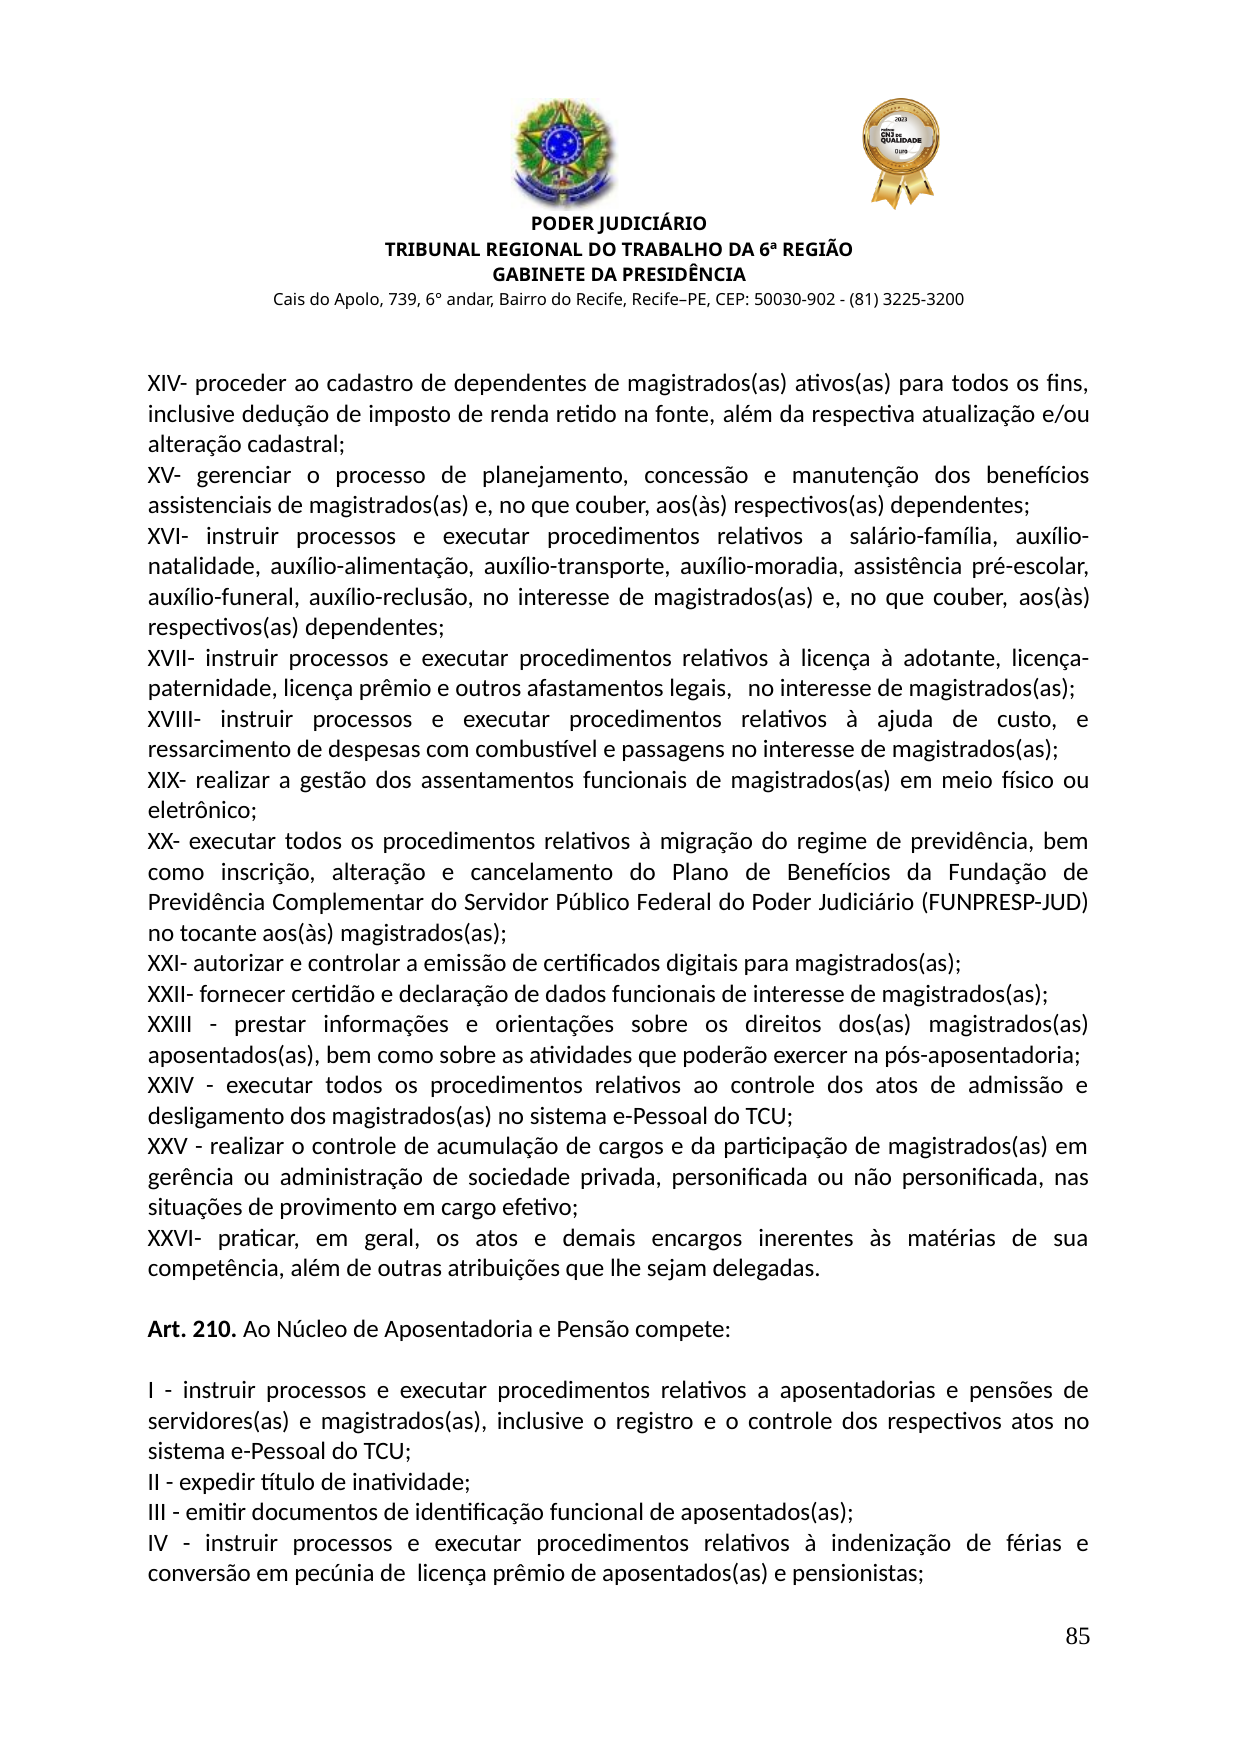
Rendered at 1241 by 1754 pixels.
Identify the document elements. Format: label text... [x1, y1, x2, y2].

text XXIV - executar todos os procedimentos relativos ao controle dos atos de admissão e desligamento dos magistrados(as) no sistema e-Pessoal do TCU; [147, 1069, 1090, 1130]
text Art. 210. Ao Núcleo de Aposentadoria e Pensão compete: [147, 1313, 1090, 1344]
text XXIII - prestar informações e orientações sobre os direitos dos(as) magistrados(as) aposentados(as), bem como sobre as atividades que poderão exercer na pós-aposentadoria; [147, 1008, 1090, 1069]
text XXVI- praticar, em geral, os atos e demais encargos inerentes às matérias de sua competência, além de outras atribuições que lhe sejam delegadas. [147, 1222, 1090, 1283]
text XIX- realizar a gestão dos assentamentos funcionais de magistrados(as) em meio físico ou eletrônico; [147, 764, 1090, 825]
text XXV - realizar o controle de acumulação de cargos e da participação de magistrados(as) em gerência ou administração de sociedade privada, personificada ou não personificada, nas situações de provimento em cargo efetivo; [147, 1130, 1090, 1222]
text XX- executar todos os procedimentos relativos à migração do regime de previdência, bem como inscrição, alteração e cancelamento do Plano de Benefícios da Fundação de Previdência Complementar do Servidor Público Federal do Poder Judiciário (FUNPRESP-JUD) no tocante aos(às) magistrados(as); [147, 825, 1090, 947]
text III - emitir documentos de identificação funcional de aposentados(as); [147, 1497, 1090, 1527]
text XV- gerenciar o processo de planejamento, concessão e manutenção dos benefícios assistenciais de magistrados(as) e, no que couber, aos(às) respectivos(as) dependentes; [147, 459, 1090, 520]
text XVII- instruir processos e executar procedimentos relativos à licença à adotante, licença-paternidade, licença prêmio e outros afastamentos legais, no interesse de magistrados(as); [147, 642, 1090, 703]
text IV - instruir processos e executar procedimentos relativos à indenização de férias e conversão em pecúnia de licença prêmio de aposentados(as) e pensionistas; [147, 1527, 1090, 1588]
text XXI- autorizar e controlar a emissão de certificados digitais para magistrados(as); [147, 947, 1090, 978]
text XVI- instruir processos e executar procedimentos relativos a salário-família, auxílio-natalidade, auxílio-alimentação, auxílio-transporte, auxílio-moradia, assistência pré-escolar, auxílio-funeral, auxílio-reclusão, no interesse de magistrados(as) e, no que couber, aos(às) respectivos(as) dependentes; [147, 520, 1090, 642]
text XXII- fornecer certidão e declaração de dados funcionais de interesse de magistrados(as); [147, 978, 1090, 1008]
text II - expedir título de inatividade; [147, 1466, 1090, 1497]
text XIV- proceder ao cadastro de dependentes de magistrados(as) ativos(as) para todos os fins, inclusive dedução de imposto de renda retido na fonte, além da respectiva atualização e/ou alteração cadastral; [147, 367, 1090, 459]
text XVIII- instruir processos e executar procedimentos relativos à ajuda de custo, e ressarcimento de despesas com combustível e passagens no interesse de magistrados(as); [147, 703, 1090, 764]
text I - instruir processos e executar procedimentos relativos a aposentadorias e pensões de servidores(as) e magistrados(as), inclusive o registro e o controle dos respectivos atos no sistema e-Pessoal do TCU; [148, 1374, 1090, 1466]
